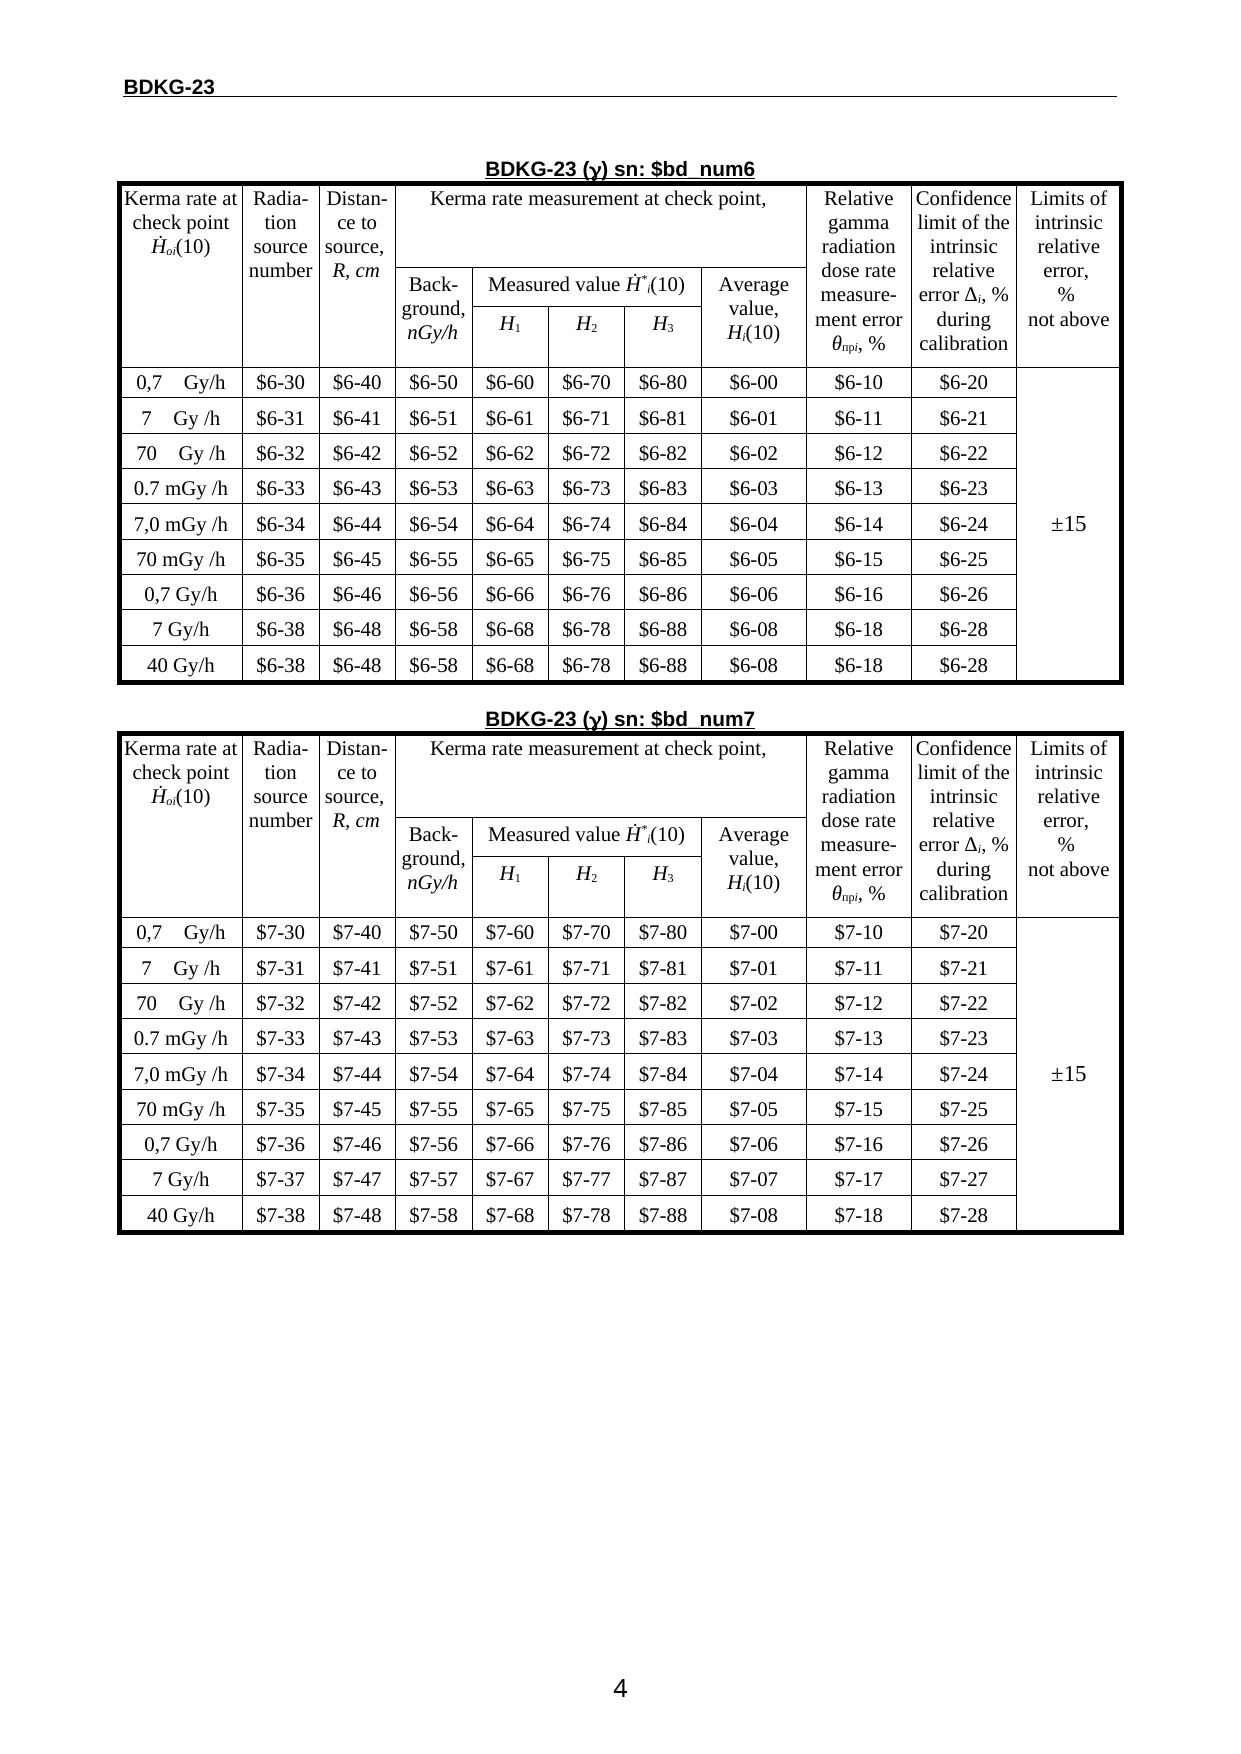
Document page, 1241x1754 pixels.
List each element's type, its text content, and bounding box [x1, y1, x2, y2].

table_cell $6-55 [396, 540, 472, 574]
table_cell $7-28 [912, 1196, 1016, 1230]
table_cell H2 [549, 307, 624, 367]
table_cell $7-57 [396, 1160, 472, 1194]
table_cell $7-53 [396, 1019, 472, 1053]
table_cell $6-33 [243, 469, 319, 503]
table_cell $6-73 [549, 469, 624, 503]
table_cell $7-48 [320, 1196, 395, 1230]
table_cell Relative gamma radiation dose rate measure-ment error θпрi, % [807, 186, 911, 367]
table_cell $6-06 [702, 575, 806, 609]
table_cell $6-12 [807, 434, 911, 468]
table_cell H2 [549, 857, 624, 917]
table_cell $6-22 [912, 434, 1016, 468]
table_cell Kerma rate measurement at check point, [396, 186, 806, 267]
table_cell $7-72 [549, 984, 624, 1018]
table_cell $6-51 [396, 398, 472, 433]
table_cell $7-73 [549, 1019, 624, 1053]
table_cell Measured value Ḣ*i(10) [473, 818, 701, 856]
table_cell $6-84 [625, 504, 701, 538]
table_cell $7-18 [807, 1196, 911, 1230]
table_cell 7 Gy /h [122, 398, 242, 433]
table_cell $6-56 [396, 575, 472, 609]
table_cell $6-38 [243, 646, 319, 680]
table_cell 0.7 mGy /h [122, 469, 242, 503]
table_cell $7-37 [243, 1160, 319, 1194]
table_cell $6-70 [549, 368, 624, 397]
table_cell $7-10 [807, 918, 911, 947]
table_cell $6-62 [473, 434, 548, 468]
table_cell Average value, Hi(10) [702, 268, 806, 367]
table_cell $6-58 [396, 646, 472, 680]
table_cell 7,0 mGy /h [122, 1054, 242, 1088]
table_cell $7-87 [625, 1160, 701, 1194]
table_cell $6-65 [473, 540, 548, 574]
table_cell $7-86 [625, 1125, 701, 1159]
table_cell $6-34 [243, 504, 319, 538]
table_cell Limits of intrinsic relative error, % not above [1017, 736, 1119, 917]
table_cell $7-06 [702, 1125, 806, 1159]
table_cell $6-43 [320, 469, 395, 503]
table_cell $7-50 [396, 918, 472, 947]
table_cell $6-18 [807, 646, 911, 680]
table_cell 0,7 Gy/h [122, 575, 242, 609]
table_cell $6-04 [702, 504, 806, 538]
table_cell $7-33 [243, 1019, 319, 1053]
table_cell $6-74 [549, 504, 624, 538]
table_cell $6-15 [807, 540, 911, 574]
table_cell 0.7 mGy /h [122, 1019, 242, 1053]
table_cell $7-04 [702, 1054, 806, 1088]
table_cell $7-70 [549, 918, 624, 947]
table_cell $6-86 [625, 575, 701, 609]
table_cell $7-30 [243, 918, 319, 947]
table_cell $7-56 [396, 1125, 472, 1159]
table_cell $6-10 [807, 368, 911, 397]
table_cell $7-78 [549, 1196, 624, 1230]
table_cell $6-71 [549, 398, 624, 433]
table_cell $7-20 [912, 918, 1016, 947]
table_cell $7-21 [912, 948, 1016, 983]
table_cell $6-40 [320, 368, 395, 397]
table_cell $7-40 [320, 918, 395, 947]
table_cell ±15 [1017, 368, 1119, 680]
table_cell $7-12 [807, 984, 911, 1018]
table_cell $7-80 [625, 918, 701, 947]
table_cell $6-18 [807, 610, 911, 644]
table_cell $7-08 [702, 1196, 806, 1230]
table_cell $7-25 [912, 1090, 1016, 1124]
table_cell $6-66 [473, 575, 548, 609]
table_cell $6-28 [912, 646, 1016, 680]
table_cell $6-03 [702, 469, 806, 503]
table_cell $7-07 [702, 1160, 806, 1194]
table_header BDKG-23 () sn: $bd_num7 [119, 685, 1121, 731]
table_cell $7-85 [625, 1090, 701, 1124]
table_cell $7-71 [549, 948, 624, 983]
table_cell $6-25 [912, 540, 1016, 574]
table_cell $6-14 [807, 504, 911, 538]
table_cell $6-68 [473, 646, 548, 680]
table_cell 7 Gy/h [122, 610, 242, 644]
table_cell H3 [625, 857, 701, 917]
table_cell $7-36 [243, 1125, 319, 1159]
table_cell Distan-ce to source, R, сm [320, 186, 395, 367]
table_cell $6-23 [912, 469, 1016, 503]
table_cell $6-42 [320, 434, 395, 468]
table_cell $7-67 [473, 1160, 548, 1194]
table_cell Kerma rate measurement at check point, [396, 736, 806, 817]
table_cell $6-46 [320, 575, 395, 609]
table_cell Radia-tion source number [243, 186, 319, 367]
table_cell $6-75 [549, 540, 624, 574]
table_cell $7-11 [807, 948, 911, 983]
table_cell $6-48 [320, 646, 395, 680]
table_cell $7-41 [320, 948, 395, 983]
table_cell H1 [473, 857, 548, 917]
table_cell $7-15 [807, 1090, 911, 1124]
table_cell $7-77 [549, 1160, 624, 1194]
table_cell 70 mGy /h [122, 540, 242, 574]
table_cell 70 Gy /h [122, 984, 242, 1018]
table_cell 40 Gy/h [122, 1196, 242, 1230]
table_cell $6-02 [702, 434, 806, 468]
table_cell $7-84 [625, 1054, 701, 1088]
table_cell $7-55 [396, 1090, 472, 1124]
table_cell Distan-ce to source, R, сm [320, 736, 395, 917]
table_cell $7-43 [320, 1019, 395, 1053]
table_cell $7-13 [807, 1019, 911, 1053]
table_cell 0,7 Gy/h [122, 918, 242, 947]
table_cell $6-28 [912, 610, 1016, 644]
table_cell Radia-tion source number [243, 736, 319, 917]
table_cell $7-00 [702, 918, 806, 947]
table_cell $6-72 [549, 434, 624, 468]
table_cell $7-54 [396, 1054, 472, 1088]
table_cell Back-ground, nGy/h [396, 818, 472, 917]
table_cell $6-00 [702, 368, 806, 397]
table_cell $6-31 [243, 398, 319, 433]
table_cell $6-88 [625, 610, 701, 644]
table_cell $7-03 [702, 1019, 806, 1053]
table_cell $6-63 [473, 469, 548, 503]
table_cell $6-41 [320, 398, 395, 433]
table_cell $7-42 [320, 984, 395, 1018]
table_cell $7-76 [549, 1125, 624, 1159]
table_cell $7-17 [807, 1160, 911, 1194]
table_cell $6-32 [243, 434, 319, 468]
table_cell $7-22 [912, 984, 1016, 1018]
table_cell $6-81 [625, 398, 701, 433]
table_cell 40 Gy/h [122, 646, 242, 680]
table_cell $6-80 [625, 368, 701, 397]
table_cell $6-13 [807, 469, 911, 503]
table_cell Confidence limit of the intrinsic relative error Δi, % during calibration [912, 736, 1016, 917]
table_cell $7-60 [473, 918, 548, 947]
table_cell $6-54 [396, 504, 472, 538]
table_cell $6-76 [549, 575, 624, 609]
table_cell $7-45 [320, 1090, 395, 1124]
table_cell $7-68 [473, 1196, 548, 1230]
table_cell $6-85 [625, 540, 701, 574]
table_cell $7-38 [243, 1196, 319, 1230]
table_cell $7-52 [396, 984, 472, 1018]
table_cell $6-48 [320, 610, 395, 644]
table_header BDKG-23 () sn: $bd_num6 [119, 135, 1121, 181]
table_cell 0,7 Gy/h [122, 368, 242, 397]
table_cell $6-58 [396, 610, 472, 644]
table_cell $6-78 [549, 610, 624, 644]
table_cell 7 Gy/h [122, 1160, 242, 1194]
table_cell $7-47 [320, 1160, 395, 1194]
table_cell $7-02 [702, 984, 806, 1018]
table_cell $6-01 [702, 398, 806, 433]
table_cell $7-01 [702, 948, 806, 983]
table_cell $7-23 [912, 1019, 1016, 1053]
table_cell $7-74 [549, 1054, 624, 1088]
table_cell Back-ground, nGy/h [396, 268, 472, 367]
table_cell $6-08 [702, 646, 806, 680]
table_cell 70 mGy /h [122, 1090, 242, 1124]
table_cell $7-82 [625, 984, 701, 1018]
table_cell $7-34 [243, 1054, 319, 1088]
table_cell $6-68 [473, 610, 548, 644]
table_cell $7-35 [243, 1090, 319, 1124]
table_cell $6-20 [912, 368, 1016, 397]
table_cell $7-58 [396, 1196, 472, 1230]
table_cell $7-14 [807, 1054, 911, 1088]
table_cell Measured value Ḣ*i(10) [473, 268, 701, 306]
table_cell $6-11 [807, 398, 911, 433]
table_cell $7-65 [473, 1090, 548, 1124]
table_cell $7-26 [912, 1125, 1016, 1159]
table_cell $7-24 [912, 1054, 1016, 1088]
table_cell $6-36 [243, 575, 319, 609]
table_cell $6-60 [473, 368, 548, 397]
table_cell $7-32 [243, 984, 319, 1018]
table_cell Average value, Hi(10) [702, 818, 806, 917]
table_cell $6-30 [243, 368, 319, 397]
table_cell 70 Gy /h [122, 434, 242, 468]
table_cell $7-75 [549, 1090, 624, 1124]
table_cell $6-21 [912, 398, 1016, 433]
table_cell $7-88 [625, 1196, 701, 1230]
table_cell $6-16 [807, 575, 911, 609]
table_cell $6-61 [473, 398, 548, 433]
table_cell $6-52 [396, 434, 472, 468]
table_cell $7-63 [473, 1019, 548, 1053]
table_cell Kerma rate at check point Ḣoi(10) [122, 736, 242, 917]
table_cell 0,7 Gy/h [122, 1125, 242, 1159]
table_cell Kerma rate at check point Ḣoi(10) [122, 186, 242, 367]
table_cell $7-62 [473, 984, 548, 1018]
table_cell $7-61 [473, 948, 548, 983]
table_cell $7-81 [625, 948, 701, 983]
table_cell Confidence limit of the intrinsic relative error Δi, % during calibration [912, 186, 1016, 367]
table_cell $6-83 [625, 469, 701, 503]
table_cell $6-82 [625, 434, 701, 468]
table_cell Limits of intrinsic relative error, % not above [1017, 186, 1119, 367]
table_cell $7-46 [320, 1125, 395, 1159]
table_cell $7-16 [807, 1125, 911, 1159]
table_cell H1 [473, 307, 548, 367]
table_cell H3 [625, 307, 701, 367]
table_cell $7-05 [702, 1090, 806, 1124]
table_cell $7-44 [320, 1054, 395, 1088]
table_cell $6-08 [702, 610, 806, 644]
table_cell $6-24 [912, 504, 1016, 538]
table_cell 7 Gy /h [122, 948, 242, 983]
table_cell ±15 [1017, 918, 1119, 1230]
table_cell $6-45 [320, 540, 395, 574]
table_cell $6-78 [549, 646, 624, 680]
table_cell $6-05 [702, 540, 806, 574]
table_cell $7-64 [473, 1054, 548, 1088]
table_cell $6-38 [243, 610, 319, 644]
table_cell $6-44 [320, 504, 395, 538]
table_cell $7-27 [912, 1160, 1016, 1194]
table_cell $7-51 [396, 948, 472, 983]
table_cell $7-31 [243, 948, 319, 983]
table_cell $7-83 [625, 1019, 701, 1053]
table_cell $6-35 [243, 540, 319, 574]
table_cell Relative gamma radiation dose rate measure-ment error θпрi, % [807, 736, 911, 917]
table_cell $6-88 [625, 646, 701, 680]
table_cell $6-64 [473, 504, 548, 538]
table_cell $6-50 [396, 368, 472, 397]
table_cell 7,0 mGy /h [122, 504, 242, 538]
table_cell $7-66 [473, 1125, 548, 1159]
table_cell $6-26 [912, 575, 1016, 609]
table_cell $6-53 [396, 469, 472, 503]
